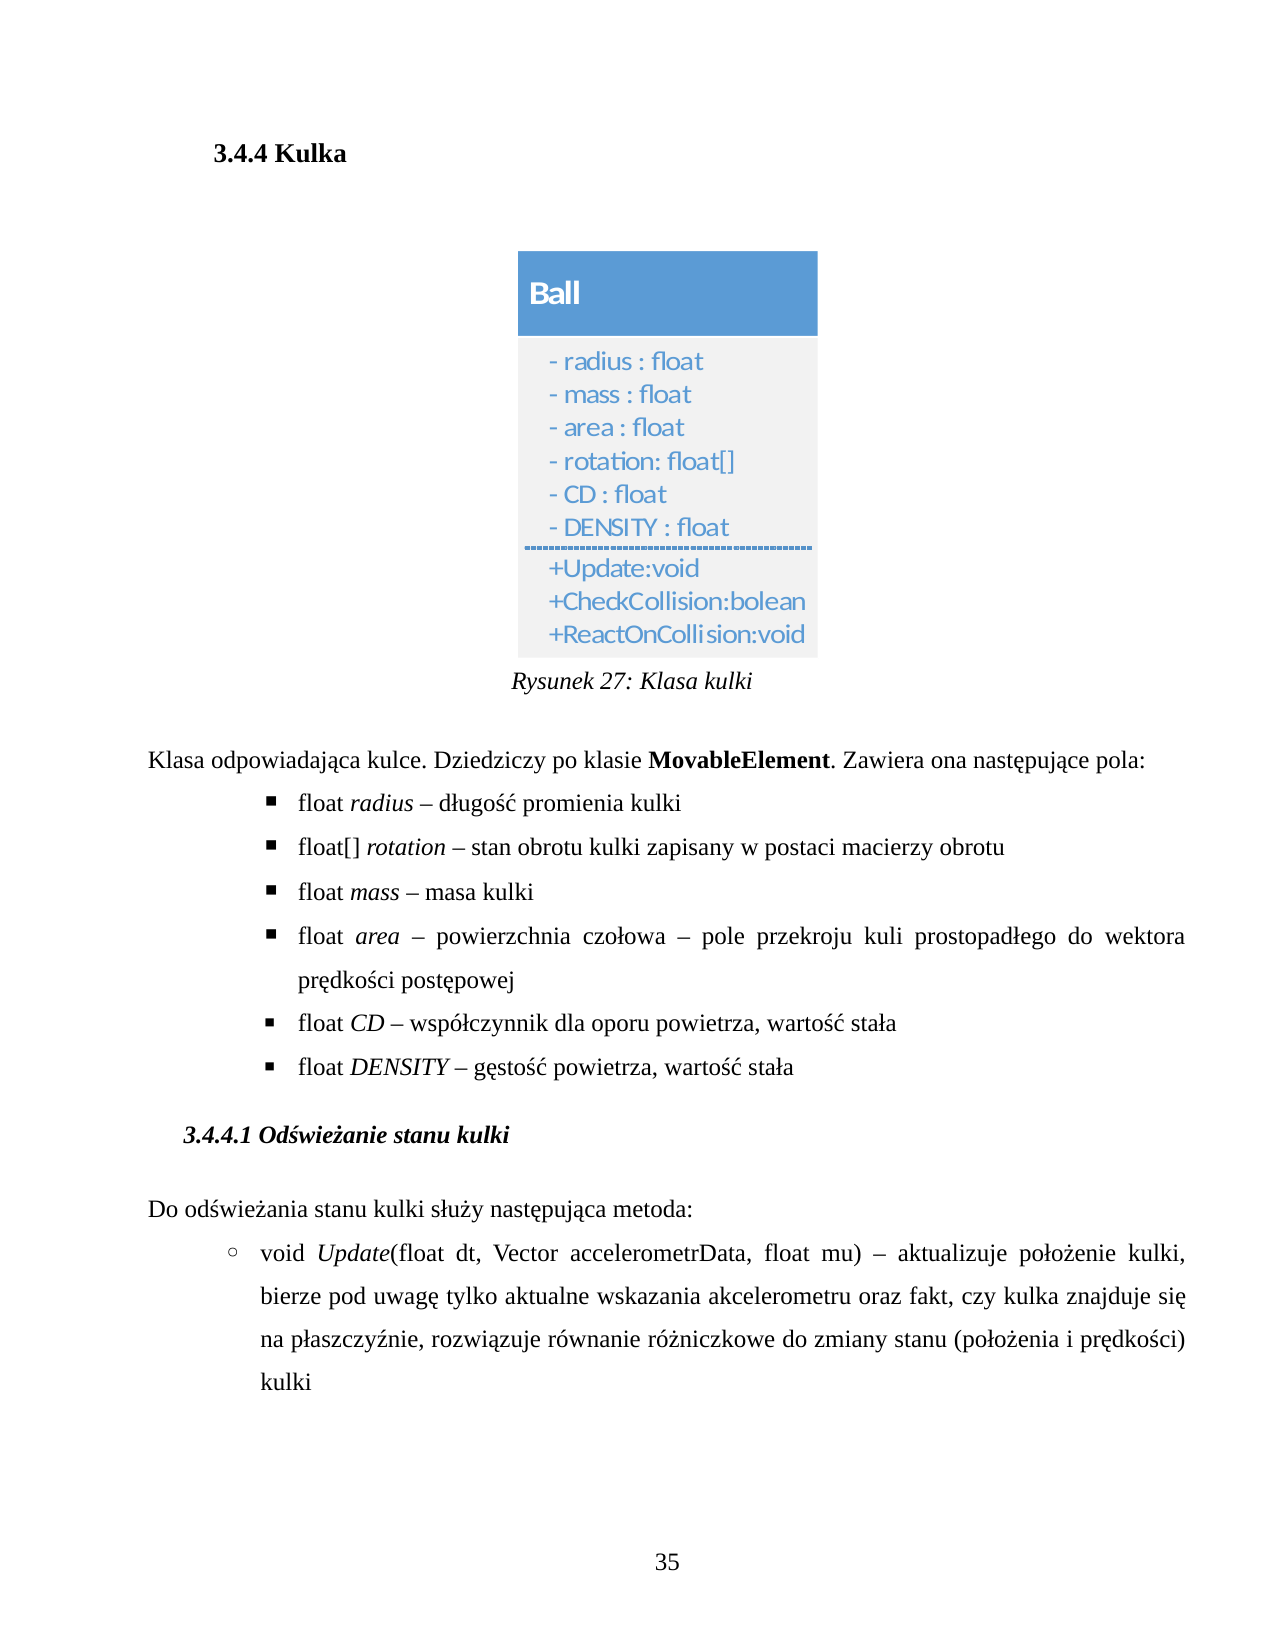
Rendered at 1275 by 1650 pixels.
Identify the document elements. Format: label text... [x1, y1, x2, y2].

list void Update(float dt, Vector accelerometrData, float mu) – aktualizuje położenie kulki, bierze pod uwagę tylko aktualne wskazania akcelerometru oraz fakt, czy kulka znajduje się na płaszczyźnie, rozwiązuje równanie różniczkowe do zmiany stanu (położenia i prędkości) kulki [223, 1238, 1186, 1396]
subtitle Kulka [207, 138, 1186, 169]
text Do odświeżania stanu kulki służy następująca metoda: [148, 1194, 1186, 1223]
list float[] rotation – stan obrotu kulki zapisany w postaci macierzy obrotu [260, 832, 1186, 862]
text Klasa odpowiadająca kulce. Dziedziczy po klasie MovableElement. Zawiera ona następujące pola: [148, 745, 1186, 773]
text Rysunek 27: Klasa kulki [511, 664, 823, 695]
list float radius – długość promienia kulki [260, 788, 1186, 818]
list float DENSITY – gęstość powietrza, wartość stała [260, 1052, 1186, 1080]
list float CD – współczynnik dla oporu powietrza, wartość stała [260, 1008, 1186, 1037]
list float mass – masa kulki [260, 877, 1186, 907]
subtitle Odświeżanie stanu kulki [177, 1120, 1186, 1148]
list float area – powierzchnia czołowa – pole przekroju kuli prostopadłego do wektora prędkości postępowej [260, 921, 1186, 994]
